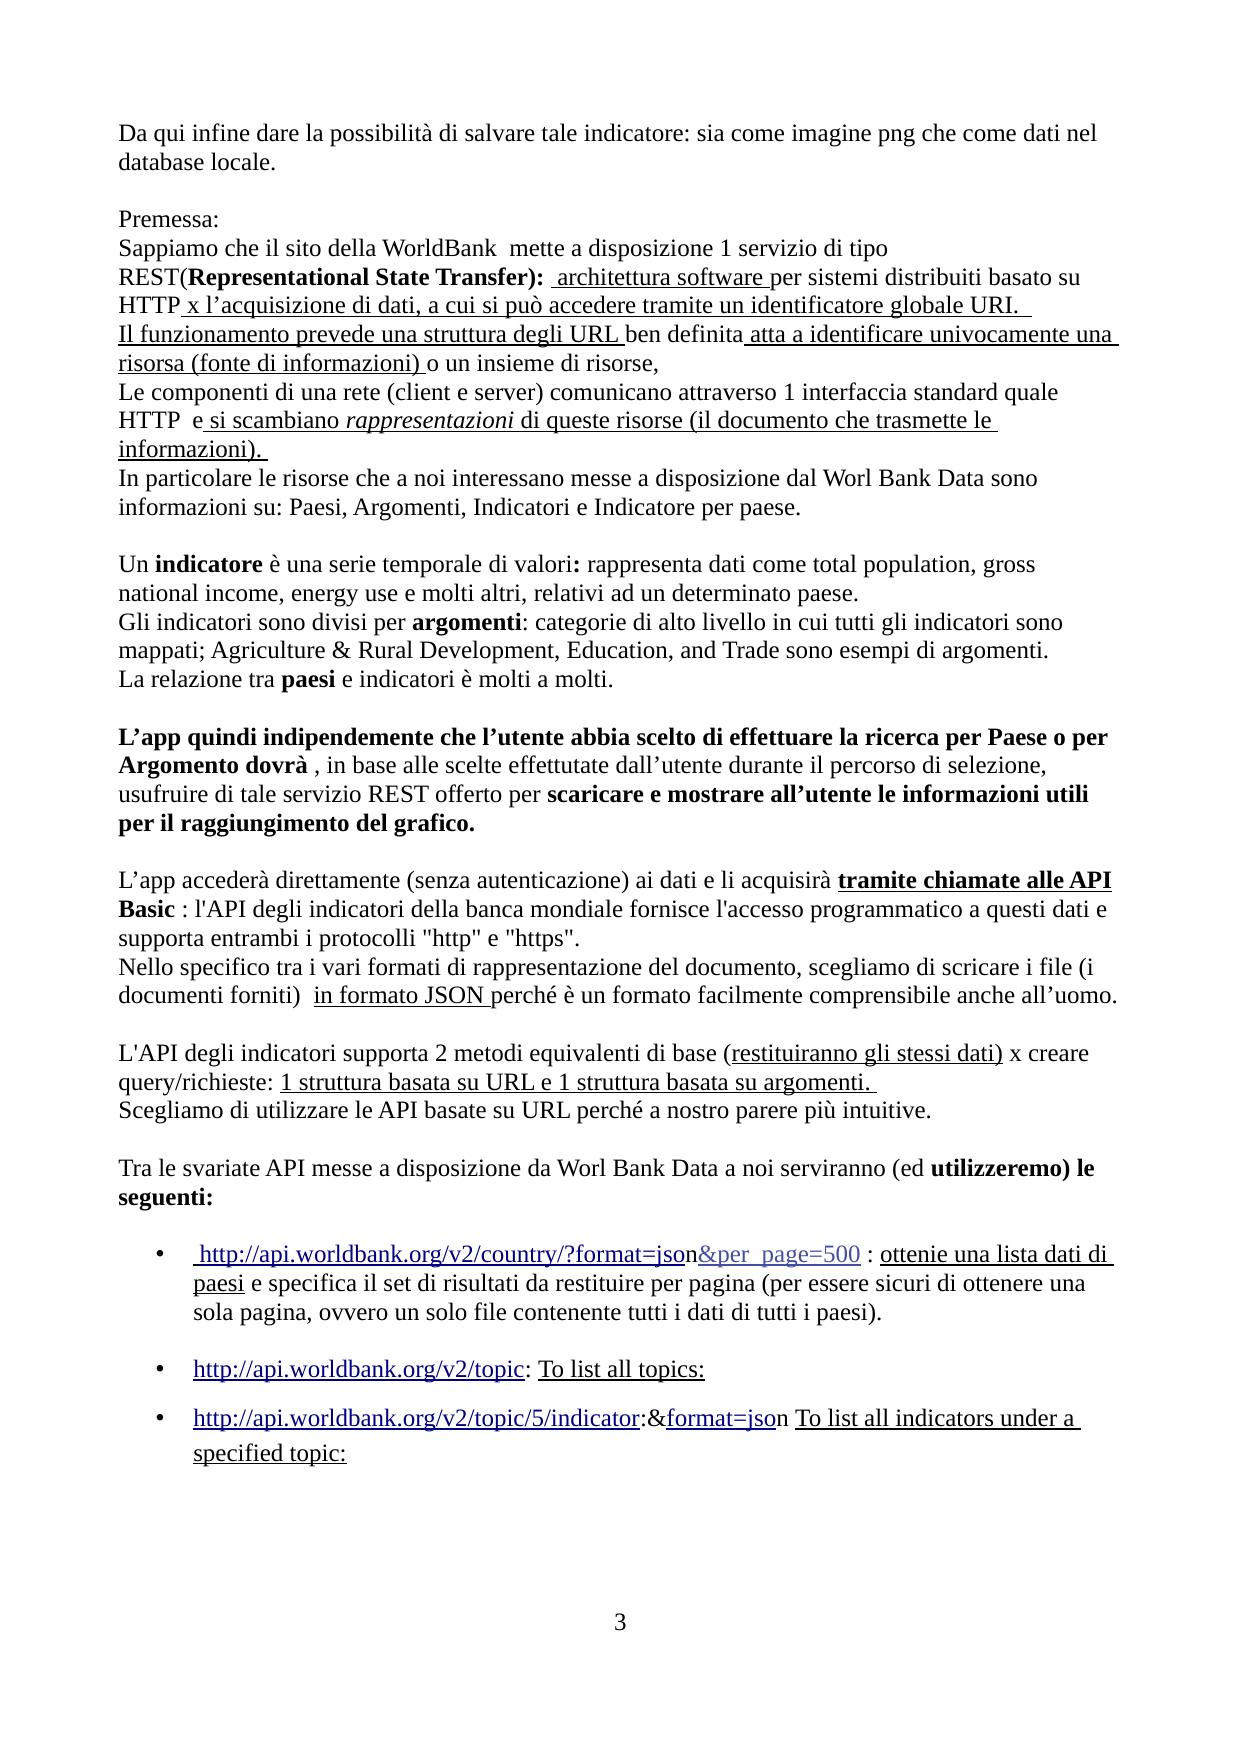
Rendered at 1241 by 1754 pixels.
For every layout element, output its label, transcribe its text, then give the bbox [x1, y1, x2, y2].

text Le componenti di una rete (client e server) comunicano attraverso 1 interfaccia standard quale HTTP e si scambiano rappresentazioni di queste risorse (il documento che trasmette le informazioni). [118, 377, 1122, 463]
list http://api.worldbank.org/v2/topic: To list all topics: [156, 1354, 1122, 1383]
text Scegliamo di utilizzare le API basate su URL perché a nostro parere più intuitive. [118, 1096, 1122, 1124]
list http://api.worldbank.org/v2/topic/5/indicator:&format=json To list all indicators under a specified topic: [156, 1403, 1122, 1467]
text Da qui infine dare la possibilità di salvare tale indicatore: sia come imagine png che come dati nel database locale. [118, 118, 1122, 176]
text Premessa: [118, 204, 1122, 233]
text L’app accederà direttamente (senza autenticazione) ai dati e li acquisirà tramite chiamate alle API Basic : l'API degli indicatori della banca mondiale fornisce l'accesso programmatico a questi dati e supporta entrambi i protocolli "http" e "https". Nello specifico tra i vari formati di rappresentazione del documento, scegliamo di scricare i file (i documenti forniti) in formato JSON perché è un formato facilmente comprensibile anche all’uomo. [118, 866, 1122, 1009]
text Tra le svariate API messe a disposizione da Worl Bank Data a noi serviranno (ed utilizzeremo) le seguenti: [118, 1153, 1122, 1211]
list http://api.worldbank.org/v2/country/?format=json&per_page=500 : ottenie una lista dati di paesi e specifica il set di risultati da restituire per pagina (per essere sicuri di ottenere una sola pagina, ovvero un solo file contenente tutti i dati di tutti i paesi). [156, 1239, 1122, 1326]
text Un indicatore è una serie temporale di valori: rappresenta dati come total population, gross national income, energy use e molti altri, relativi ad un determinato paese. [118, 549, 1122, 607]
text In particolare le risorse che a noi interessano messe a disposizione dal Worl Bank Data sono informazioni su: Paesi, Argomenti, Indicatori e Indicatore per paese. [118, 463, 1122, 521]
text La relazione tra paesi e indicatori è molti a molti. [118, 664, 1122, 693]
text Sappiamo che il sito della WorldBank mette a disposizione 1 servizio di tipo REST(Representational State Transfer): architettura software per sistemi distribuiti basato su HTTP x l’acquisizione di dati, a cui si può accedere tramite un identificatore globale URI. [118, 233, 1122, 319]
text Il funzionamento prevede una struttura degli URL ben definita atta a identificare univocamente una risorsa (fonte di informazioni) o un insieme di risorse, [118, 319, 1122, 377]
text Gli indicatori sono divisi per argomenti: categorie di alto livello in cui tutti gli indicatori sono mappati; Agriculture & Rural Development, Education, and Trade sono esempi di argomenti. [118, 607, 1122, 664]
text L’app quindi indipendemente che l’utente abbia scelto di effettuare la ricerca per Paese o per Argomento dovrà , in base alle scelte effettutate dall’utente durante il percorso di selezione, usufruire di tale servizio REST offerto per scaricare e mostrare all’utente le informazioni utili per il raggiungimento del grafico. [118, 722, 1122, 837]
text L'API degli indicatori supporta 2 metodi equivalenti di base (restituiranno gli stessi dati) x creare query/richieste: 1 struttura basata su URL e 1 struttura basata su argomenti. [118, 1038, 1122, 1096]
